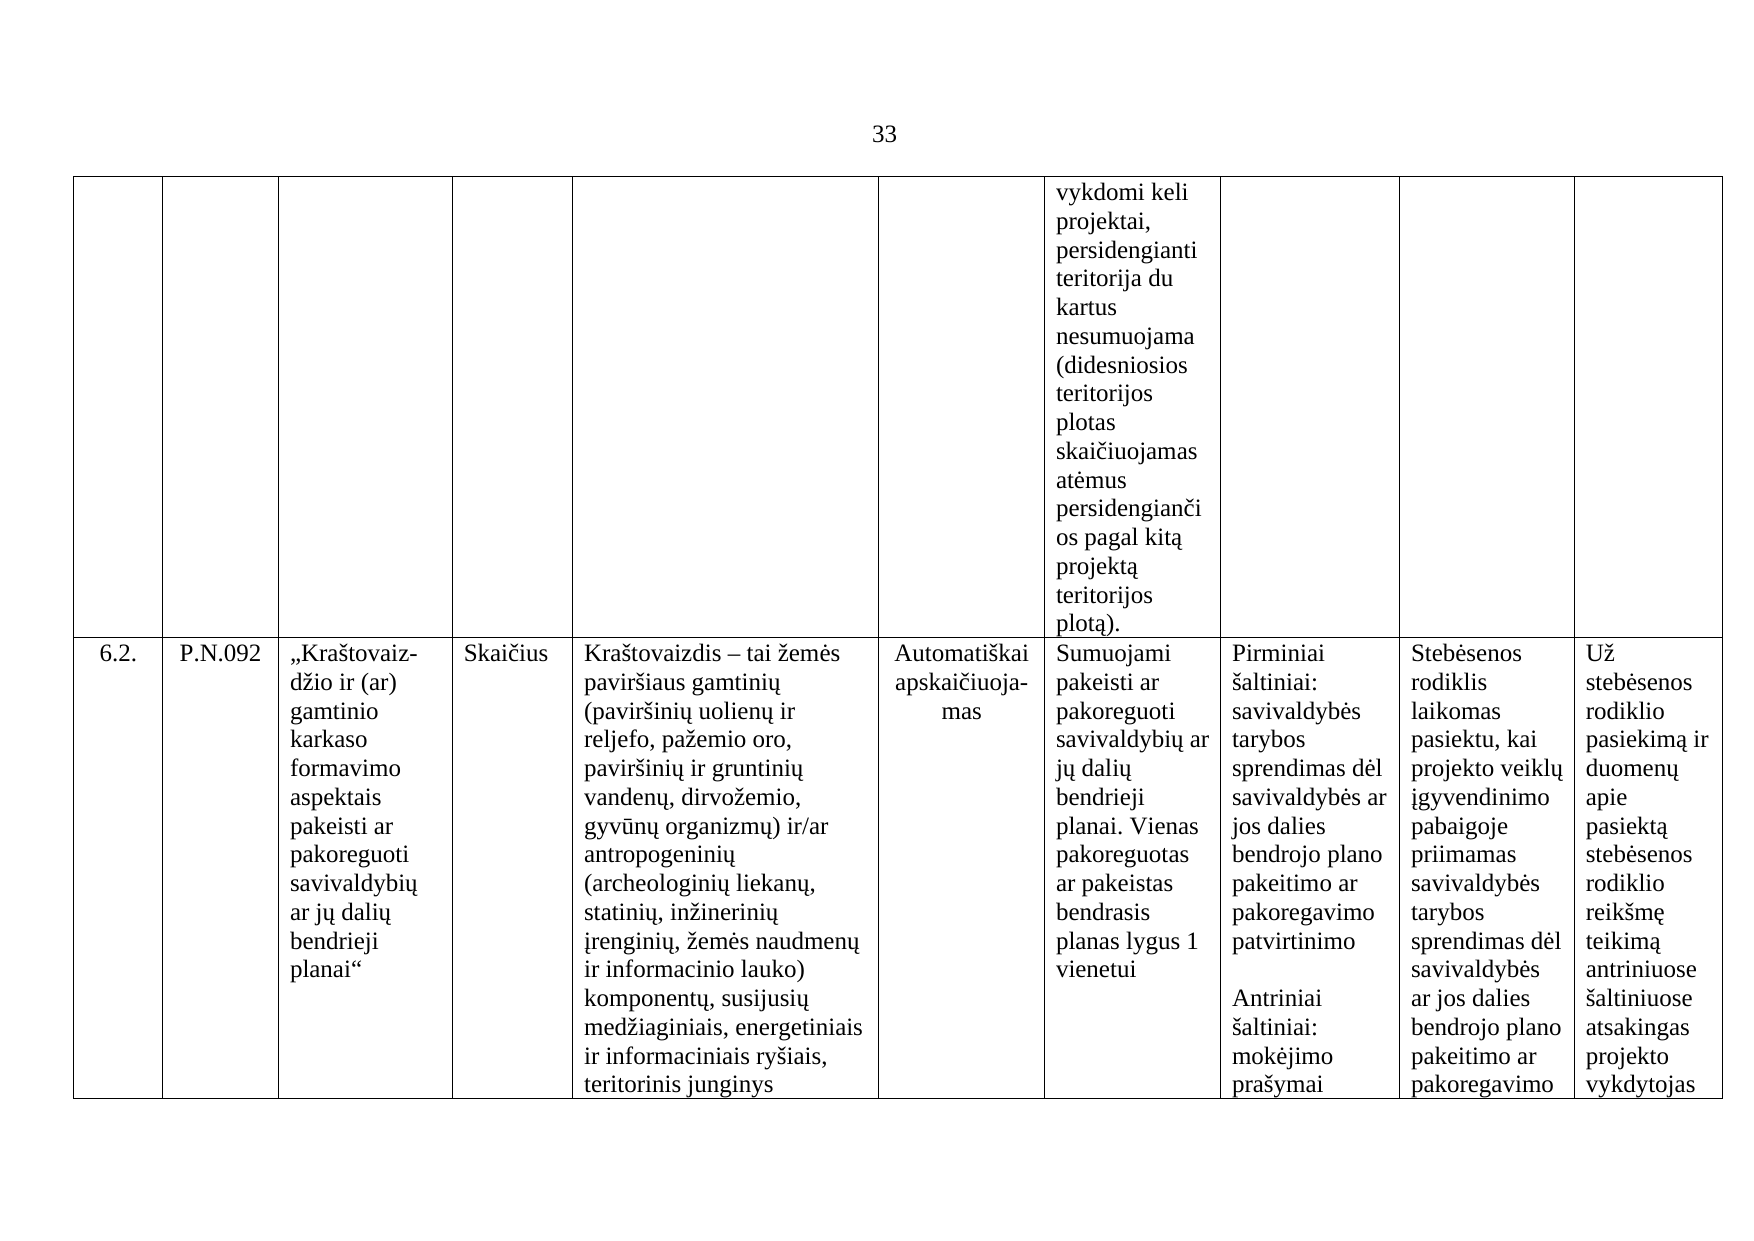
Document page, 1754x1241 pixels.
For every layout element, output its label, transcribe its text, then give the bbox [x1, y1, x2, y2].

table_cell Už stebėsenos rodiklio pasiekimą ir duomenų apie pasiektą stebėsenos rodiklio reikšmę teikimą antriniuose šaltiniuose atsakingas projekto vykdytojas [1575, 638, 1722, 1098]
table_cell vykdomi keli projektai, persidengianti teritorija du kartus nesumuojama (didesniosios teritorijos plotas skaičiuojamas atėmus persidengiančios pagal kitą projektą teritorijos plotą). [1045, 177, 1220, 637]
table_cell [1221, 177, 1399, 637]
table_cell Kraštovaizdis – tai žemės paviršiaus gamtinių (paviršinių uolienų ir reljefo, pažemio oro, paviršinių ir gruntinių vandenų, dirvožemio, gyvūnų organizmų) ir/ar antropogeninių (archeologinių liekanų, statinių, inžinerinių įrenginių, žemės naudmenų ir informacinio lauko) komponentų, susijusių medžiaginiais, energetiniais ir informaciniais ryšiais, teritorinis junginys [573, 638, 878, 1098]
table_cell 6.2. [74, 638, 162, 1098]
table_cell Automatiškai apskaičiuoja-mas [879, 638, 1044, 1098]
table_cell [279, 177, 452, 637]
table_cell [1723, 176, 1728, 637]
table_cell P.N.092 [163, 638, 278, 1098]
table_cell [1400, 177, 1574, 637]
table_cell [74, 177, 162, 637]
table_cell Pirminiai šaltiniai: savivaldybės tarybos sprendimas dėl savivaldybės ar jos dalies bendrojo plano pakeitimo ar pakoregavimo patvirtinimo Antriniai šaltiniai: mokėjimo prašymai [1221, 638, 1399, 1098]
table_cell Stebėsenos rodiklis laikomas pasiektu, kai projekto veiklų įgyvendinimo pabaigoje priimamas savivaldybės tarybos sprendimas dėl savivaldybės ar jos dalies bendrojo plano pakeitimo ar pakoregavimo [1400, 638, 1574, 1098]
table_cell Skaičius [453, 638, 572, 1098]
table_cell [1723, 637, 1728, 1098]
table_cell [879, 177, 1044, 637]
table_cell Sumuojami pakeisti ar pakoreguoti savivaldybių ar jų dalių bendrieji planai. Vienas pakoreguotas ar pakeistas bendrasis planas lygus 1 vienetui [1045, 638, 1220, 1098]
table_cell [573, 177, 878, 637]
table_cell [1575, 177, 1722, 637]
table_cell [163, 177, 278, 637]
table_cell [453, 177, 572, 637]
table_cell „Kraštovaiz-džio ir (ar) gamtinio karkaso formavimo aspektais pakeisti ar pakoreguoti savivaldybių ar jų dalių bendrieji planai“ [279, 638, 452, 1098]
